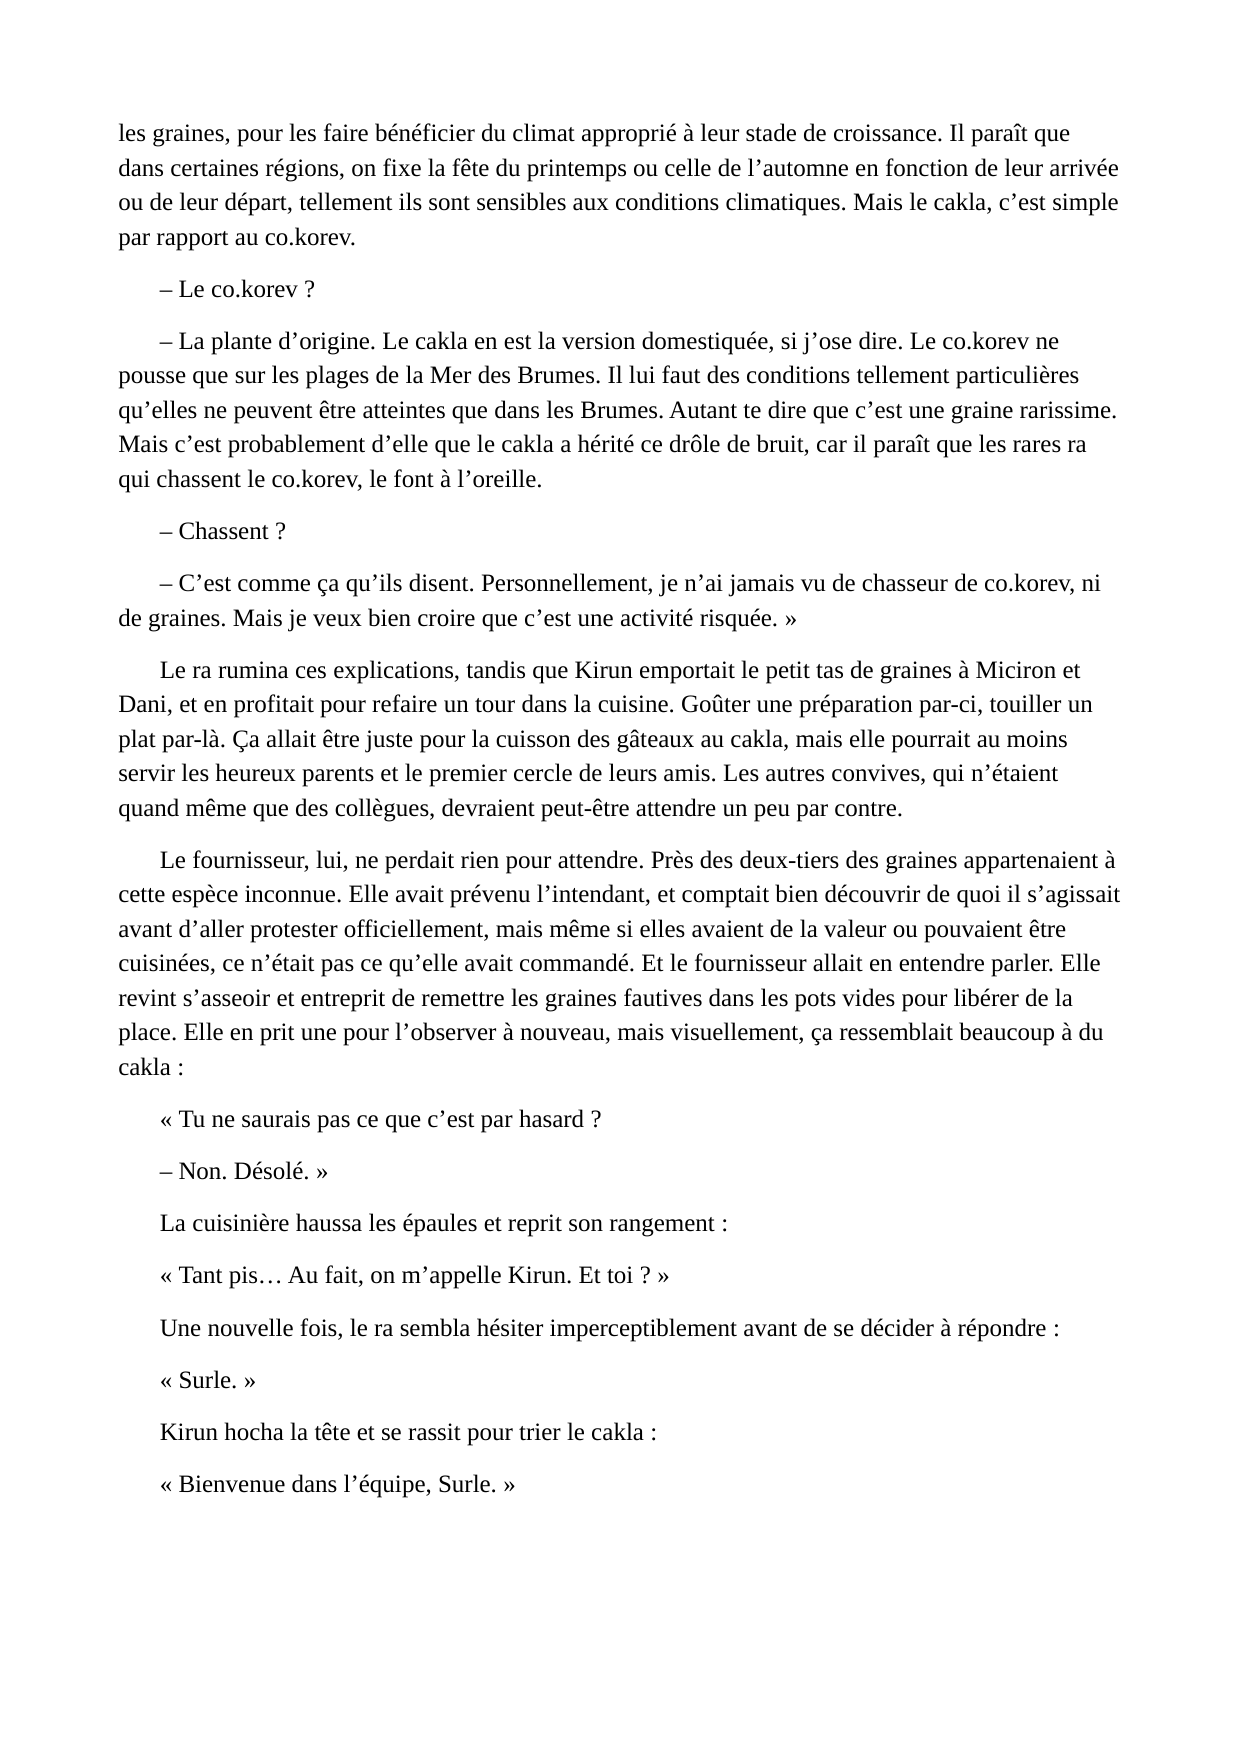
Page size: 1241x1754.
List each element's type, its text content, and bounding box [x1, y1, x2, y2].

text La cuisinière haussa les épaules et reprit son rangement : [118, 1208, 1122, 1237]
text – Chassent ? [118, 516, 1122, 545]
text « Tu ne saurais pas ce que c’est par hasard ? [118, 1104, 1122, 1133]
text Le fournisseur, lui, ne perdait rien pour attendre. Près des deux-tiers des graines appartenaient à cette espèce inconnue. Elle avait prévenu l’intendant, et comptait bien découvrir de quoi il s’agissait avant d’aller protester officiellement, mais même si elles avaient de la valeur ou pouvaient être cuisinées, ce n’était pas ce qu’elle avait commandé. Et le fournisseur allait en entendre parler. Elle revint s’asseoir et entreprit de remettre les graines fautives dans les pots vides pour libérer de la place. Elle en prit une pour l’observer à nouveau, mais visuellement, ça ressemblait beaucoup à du cakla : [118, 845, 1122, 1081]
text – Non. Désolé. » [118, 1156, 1122, 1185]
text « Tant pis… Au fait, on m’appelle Kirun. Et toi ? » [118, 1261, 1122, 1289]
text « Bienvenue dans l’équipe, Surle. » [118, 1469, 1122, 1498]
text – Le co.korev ? [118, 274, 1122, 302]
text – La plante d’origine. Le cakla en est la version domestiquée, si j’ose dire. Le co.korev ne pousse que sur les plages de la Mer des Brumes. Il lui faut des conditions tellement particulières qu’elles ne peuvent être atteintes que dans les Brumes. Autant te dire que c’est une graine rarissime. Mais c’est probablement d’elle que le cakla a hérité ce drôle de bruit, car il paraît que les rares ra qui chassent le co.korev, le font à l’oreille. [118, 326, 1122, 493]
text « Surle. » [118, 1365, 1122, 1394]
text Une nouvelle fois, le ra sembla hésiter imperceptiblement avant de se décider à répondre : [118, 1313, 1122, 1342]
text Le ra rumina ces explications, tandis que Kirun emportait le petit tas de graines à Miciron et Dani, et en profitait pour refaire un tour dans la cuisine. Goûter une préparation par-ci, touiller un plat par-là. Ça allait être juste pour la cuisson des gâteaux au cakla, mais elle pourrait au moins servir les heureux parents et le premier cercle de leurs amis. Les autres convives, qui n’étaient quand même que des collègues, devraient peut-être attendre un peu par contre. [118, 655, 1122, 822]
text – C’est comme ça qu’ils disent. Personnellement, je n’ai jamais vu de chasseur de co.korev, ni de graines. Mais je veux bien croire que c’est une activité risquée. » [118, 568, 1122, 631]
text Kirun hocha la tête et se rassit pour trier le cakla : [118, 1417, 1122, 1446]
text les graines, pour les faire bénéficier du climat approprié à leur stade de croissance. Il paraît que dans certaines régions, on fixe la fête du printemps ou celle de l’automne en fonction de leur arrivée ou de leur départ, tellement ils sont sensibles aux conditions climatiques. Mais le cakla, c’est simple par rapport au co.korev. [118, 118, 1122, 250]
